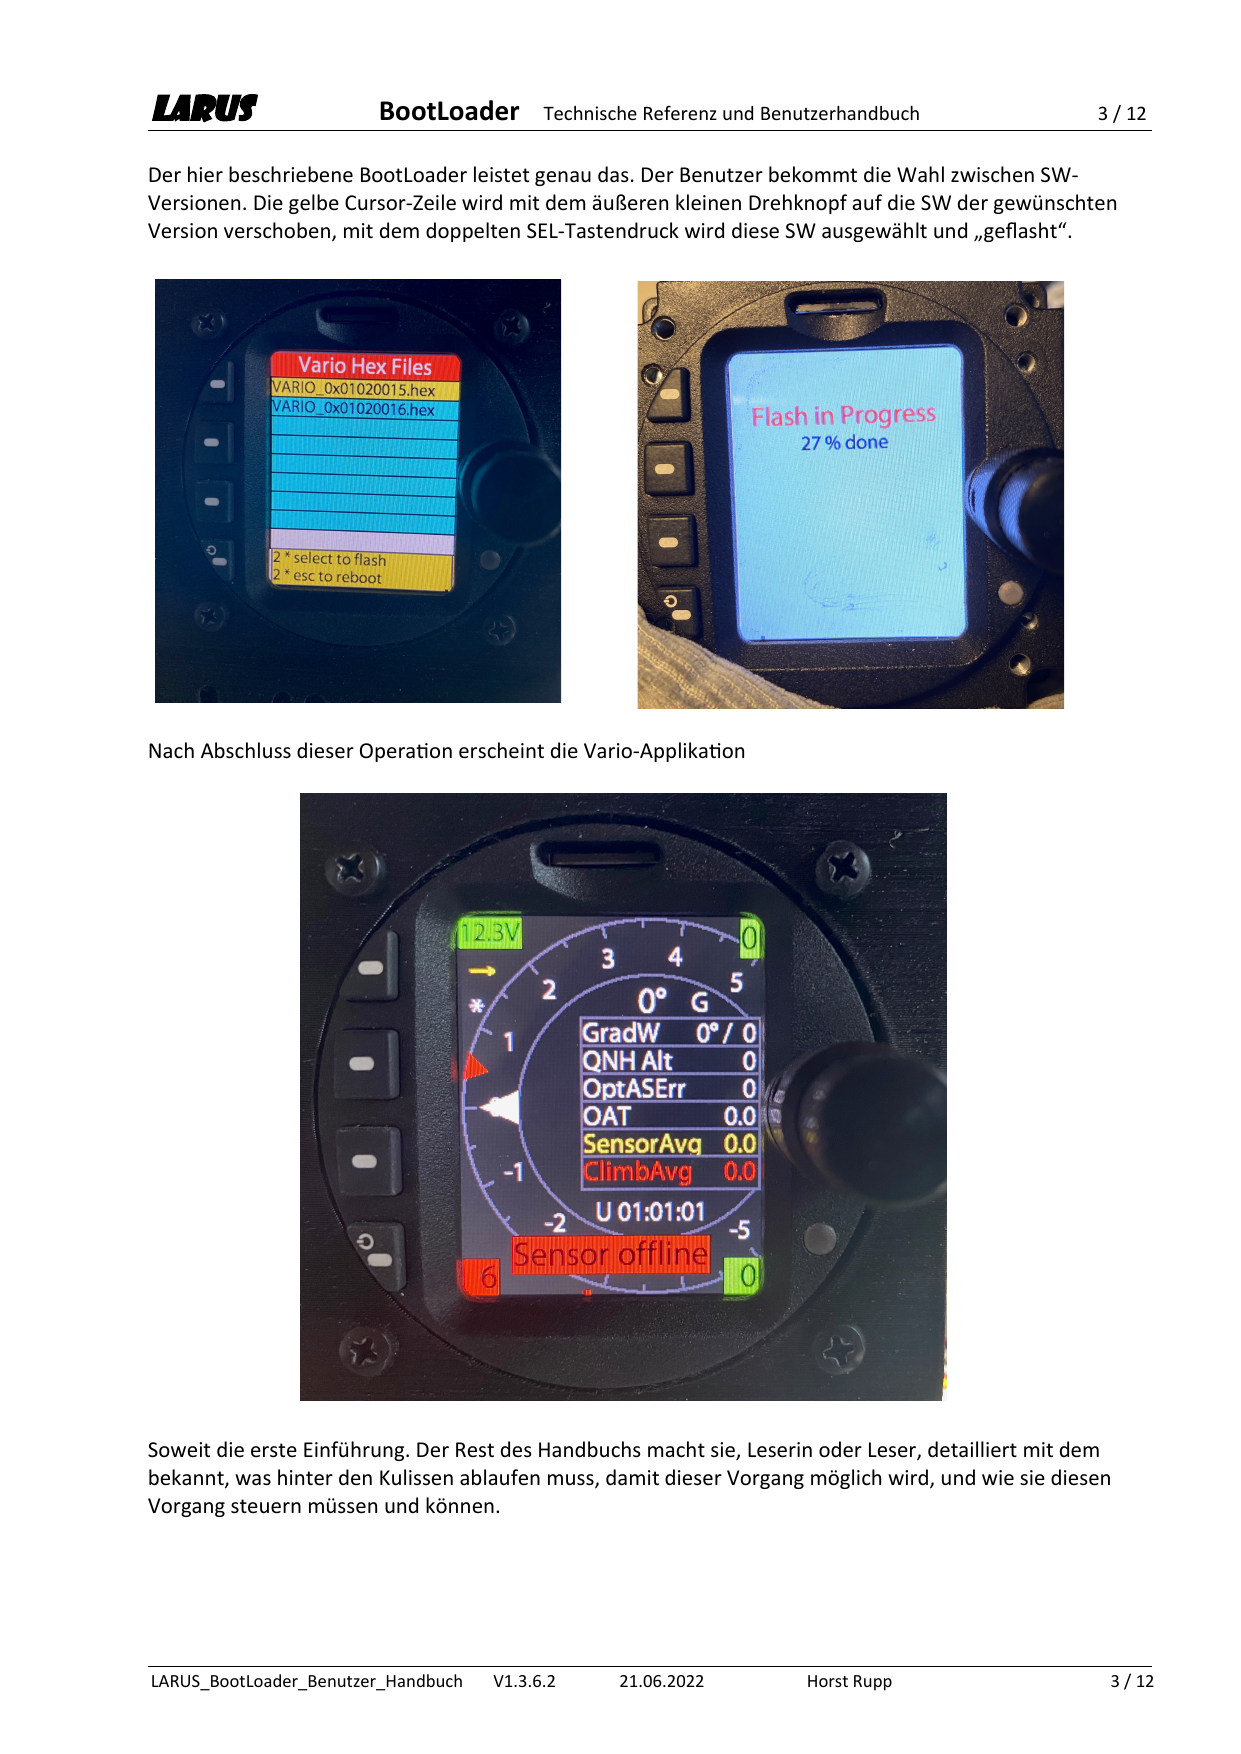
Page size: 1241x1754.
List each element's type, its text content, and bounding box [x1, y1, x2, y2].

text Nach Abschluss dieser Operation erscheint die Vario-Applikation [148, 736, 1152, 764]
text Der hier beschriebene BootLoader leistet genau das. Der Benutzer bekommt die Wahl zwischen SW-Versionen. Die gelbe Cursor-Zeile wird mit dem äußeren kleinen Drehknopf auf die SW der gewünschten Version verschoben, mit dem doppelten SEL-Tastendruck wird diese SW ausgewählt und „geflasht“. [148, 160, 1152, 244]
picture [300, 793, 947, 1401]
picture [155, 279, 562, 703]
picture [637, 281, 1065, 709]
text Soweit die erste Einführung. Der Rest des Handbuchs macht sie, Leserin oder Leser, detailliert mit dem bekannt, was hinter den Kulissen ablaufen muss, damit dieser Vorgang möglich wird, und wie sie diesen Vorgang steuern müssen und können. [148, 1435, 1152, 1519]
